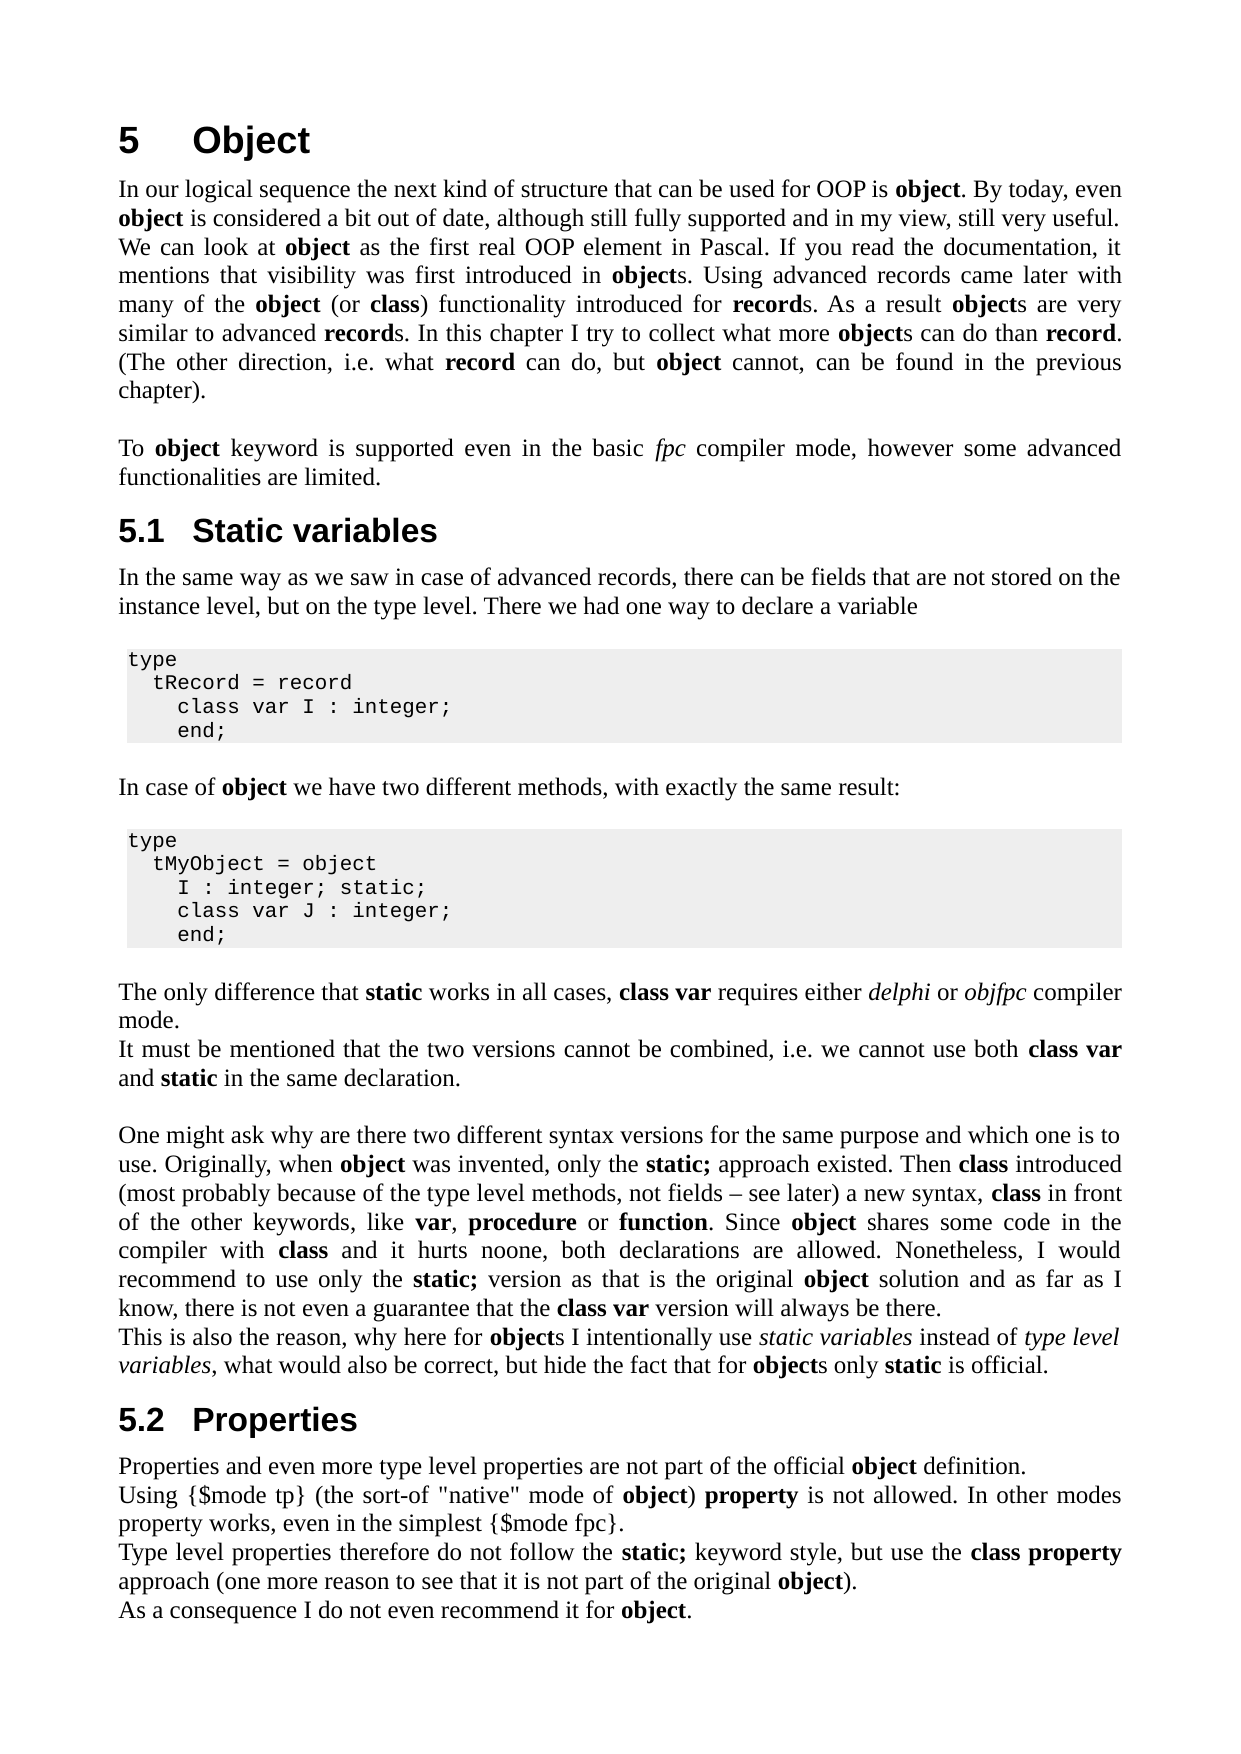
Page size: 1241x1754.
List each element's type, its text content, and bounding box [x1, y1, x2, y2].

text end; [127, 924, 1122, 948]
subtitle Properties [118, 1400, 1122, 1438]
text It must be mentioned that the two versions cannot be combined, i.e. we cannot use both class var and static in the same declaration. [118, 1034, 1122, 1092]
subtitle Object [118, 118, 1122, 162]
text In case of object we have two different methods, with exactly the same result: [118, 772, 1122, 801]
text This is also the reason, why here for objects I intentionally use static variables instead of type level variables, what would also be correct, but hide the fact that for objects only static is official. [118, 1322, 1122, 1379]
text Type level properties therefore do not follow the static; keyword style, but use the class property approach (one more reason to see that it is not part of the original object). [118, 1537, 1122, 1595]
text We can look at object as the first real OOP element in Pascal. If you read the documentation, it mentions that visibility was first introduced in objects. Using advanced records came later with many of the object (or class) functionality introduced for records. As a result objects are very similar to advanced records. In this chapter I try to collect what more objects can do than record. (The other direction, i.e. what record can do, but object cannot, can be found in the previous chapter). [118, 232, 1122, 404]
text tMyObject = object [127, 853, 1122, 877]
subtitle Static variables [118, 511, 1122, 550]
text Using {$mode tp} (the sort-of "native" mode of object) property is not allowed. In other modes property works, even in the simplest {$mode fpc}. [118, 1480, 1122, 1537]
text In the same way as we saw in case of advanced records, there can be fields that are not stored on the instance level, but on the type level. There we had one way to declare a variable [118, 562, 1122, 620]
text One might ask why are there two different syntax versions for the same purpose and which one is to use. Originally, when object was invented, only the static; approach existed. Then class introduced (most probably because of the type level methods, not fields – see later) a new syntax, class in front of the other keywords, like var, procedure or function. Since object shares some code in the compiler with class and it hurts noone, both declarations are allowed. Nonetheless, I would recommend to use only the static; version as that is the original object solution and as far as I know, there is not even a guarantee that the class var version will always be there. [118, 1120, 1122, 1322]
text tRecord = record [127, 672, 1122, 696]
text In our logical sequence the next kind of structure that can be used for OOP is object. By today, even object is considered a bit out of date, although still fully supported and in my view, still very useful. [118, 174, 1122, 232]
text Properties and even more type level properties are not part of the official object definition. [118, 1451, 1122, 1480]
text class var J : integer; [127, 901, 1122, 924]
text type [127, 829, 1122, 853]
text type [127, 649, 1122, 672]
text As a consequence I do not even recommend it for object. [118, 1595, 1122, 1623]
text To object keyword is supported even in the basic fpc compiler mode, however some advanced functionalities are limited. [118, 433, 1122, 491]
text The only difference that static works in all cases, class var requires either delphi or objfpc compiler mode. [118, 977, 1122, 1034]
text I : integer; static; [127, 877, 1122, 901]
text class var I : integer; [127, 696, 1122, 720]
text end; [127, 720, 1122, 743]
